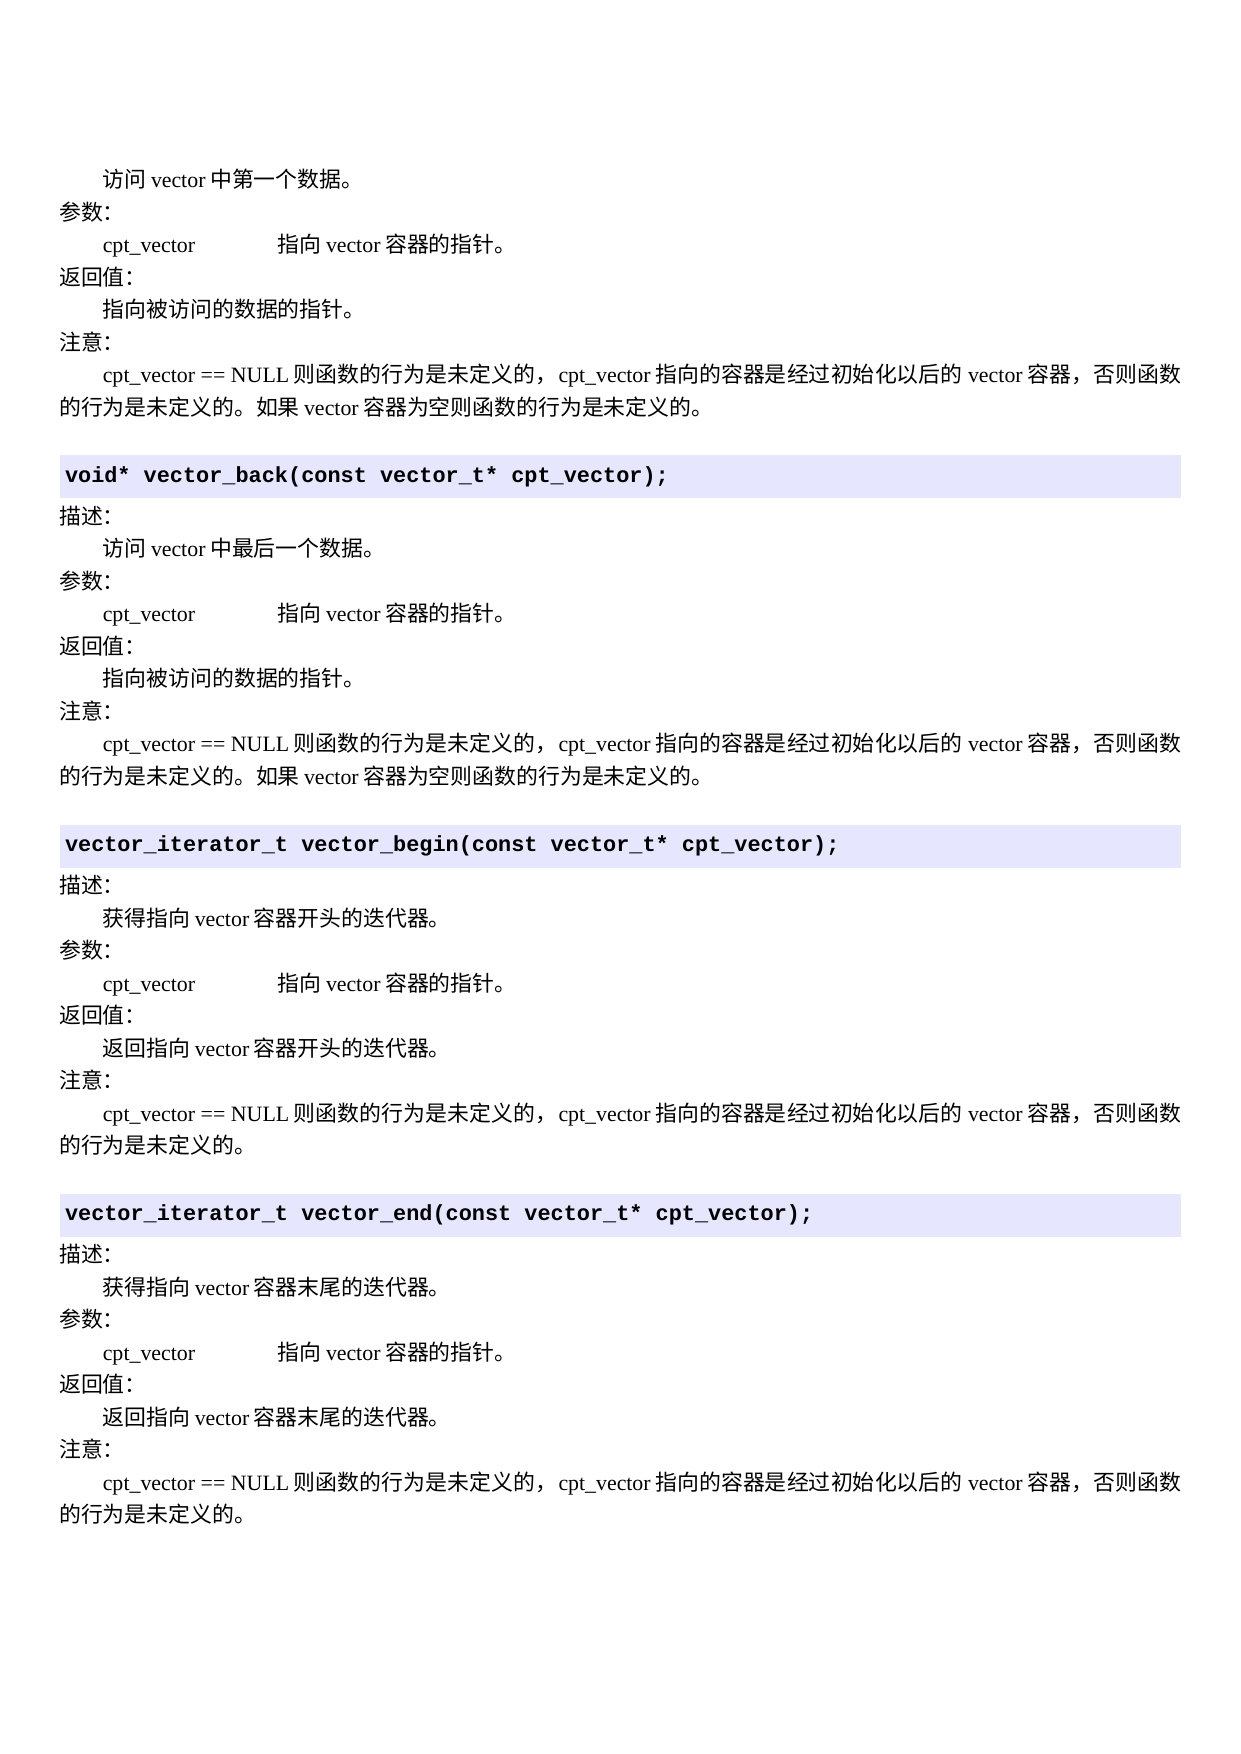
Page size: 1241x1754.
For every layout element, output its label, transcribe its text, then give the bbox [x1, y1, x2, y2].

text 描述： [59, 869, 1181, 900]
text 参数： [59, 194, 1181, 227]
text 描述： [59, 1238, 1181, 1269]
text 参数： [59, 563, 1181, 596]
table_header void* vector_back(const vector_t* cpt_vector); [60, 455, 1181, 498]
text 注意： [59, 693, 1181, 726]
text 访问vector中最后一个数据。 [59, 531, 1181, 563]
text 访问vector中第一个数据。 [59, 162, 1181, 194]
text 返回值： [59, 998, 1181, 1030]
text cpt_vector 指向vector容器的指针。 [59, 227, 1181, 259]
text 参数： [59, 1302, 1181, 1334]
text 参数： [59, 933, 1181, 965]
text cpt_vector == NULL则函数的行为是未定义的，cpt_vector指向的容器是经过初始化以后的vector容器，否则函数的行为是未定义的。如果vector容器为空则函数的行为是未定义的。 [59, 726, 1181, 791]
text 返回值： [59, 1367, 1181, 1399]
text 返回指向vector容器末尾的迭代器。 [59, 1399, 1181, 1432]
text 注意： [59, 1432, 1181, 1464]
text 返回指向vector容器开头的迭代器。 [59, 1030, 1181, 1063]
text cpt_vector 指向vector容器的指针。 [59, 596, 1181, 628]
text 返回值： [59, 628, 1181, 661]
text 返回值： [59, 259, 1181, 292]
text 注意： [59, 1063, 1181, 1095]
text cpt_vector == NULL则函数的行为是未定义的，cpt_vector指向的容器是经过初始化以后的vector容器，否则函数的行为是未定义的。 [59, 1464, 1181, 1529]
text cpt_vector 指向vector容器的指针。 [59, 1334, 1181, 1367]
text 获得指向vector容器末尾的迭代器。 [59, 1269, 1181, 1302]
text 获得指向vector容器开头的迭代器。 [59, 900, 1181, 933]
text 指向被访问的数据的指针。 [59, 292, 1181, 324]
text 注意： [59, 324, 1181, 357]
text 描述： [59, 500, 1181, 531]
text 指向被访问的数据的指针。 [59, 661, 1181, 693]
text cpt_vector 指向vector容器的指针。 [59, 965, 1181, 998]
table_header vector_iterator_t vector_end(const vector_t* cpt_vector); [60, 1194, 1181, 1237]
text cpt_vector == NULL则函数的行为是未定义的，cpt_vector指向的容器是经过初始化以后的vector容器，否则函数的行为是未定义的。 [59, 1095, 1181, 1160]
table_header vector_iterator_t vector_begin(const vector_t* cpt_vector); [60, 825, 1181, 868]
text cpt_vector == NULL则函数的行为是未定义的，cpt_vector指向的容器是经过初始化以后的vector容器，否则函数的行为是未定义的。如果vector容器为空则函数的行为是未定义的。 [59, 357, 1181, 422]
